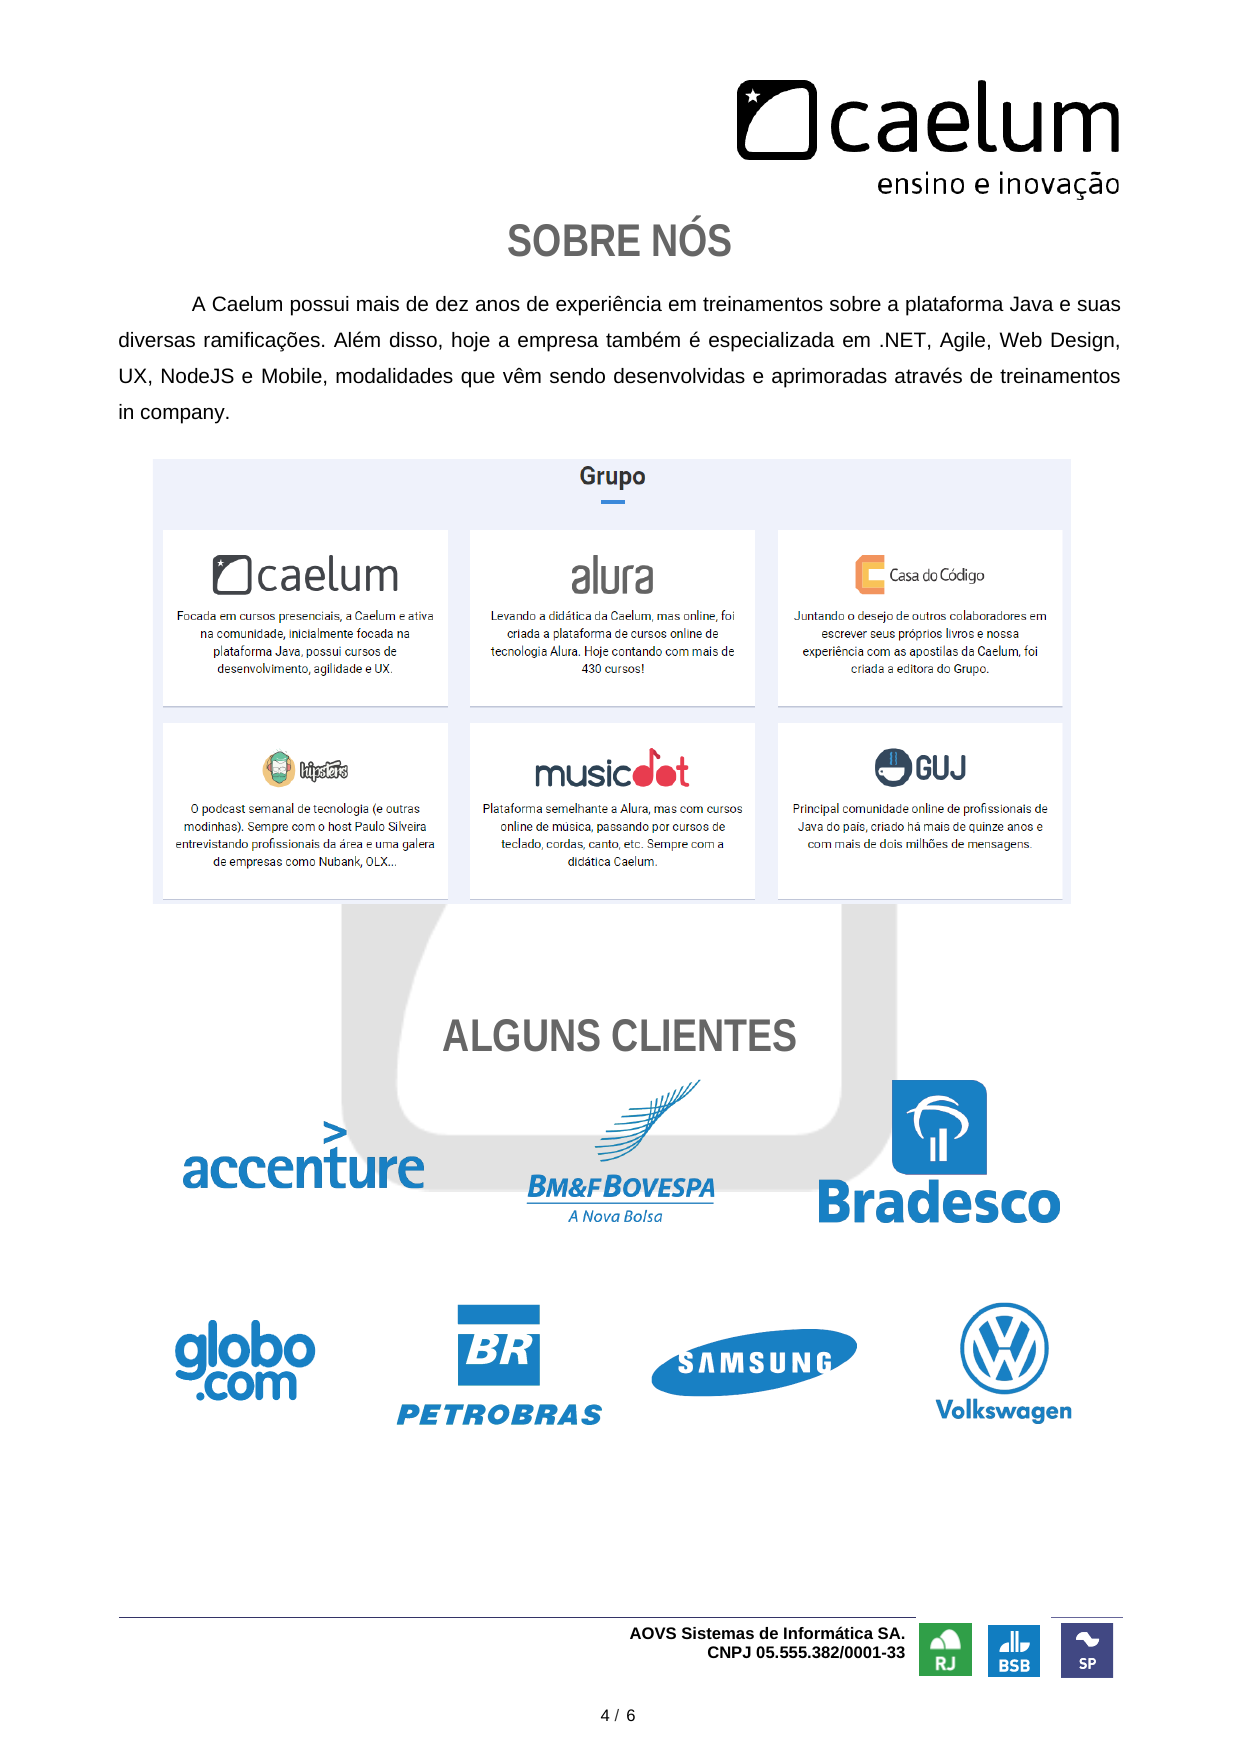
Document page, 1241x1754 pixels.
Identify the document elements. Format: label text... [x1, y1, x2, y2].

picture [1061, 1623, 1114, 1678]
text A Caelum possui mais de dez anos de experiência em treinamentos sobre a plataforma Java e suas diversas ramificações. Além disso, hoje a empresa também é especializada em .NET, Agile, Web Design, UX, NodeJS e Mobile, modalidades que vêm sendo desenvolvidas e aprimoradas através de treinamentos in company. [118, 292, 1122, 424]
text ALGUNS CLIENTES [118, 465, 1122, 1061]
picture [737, 80, 1119, 200]
picture [988, 1625, 1040, 1677]
picture [919, 1623, 972, 1676]
picture [117, 1292, 1125, 1444]
picture [153, 1061, 1089, 1244]
text SOBRE NÓS [118, 213, 1122, 266]
